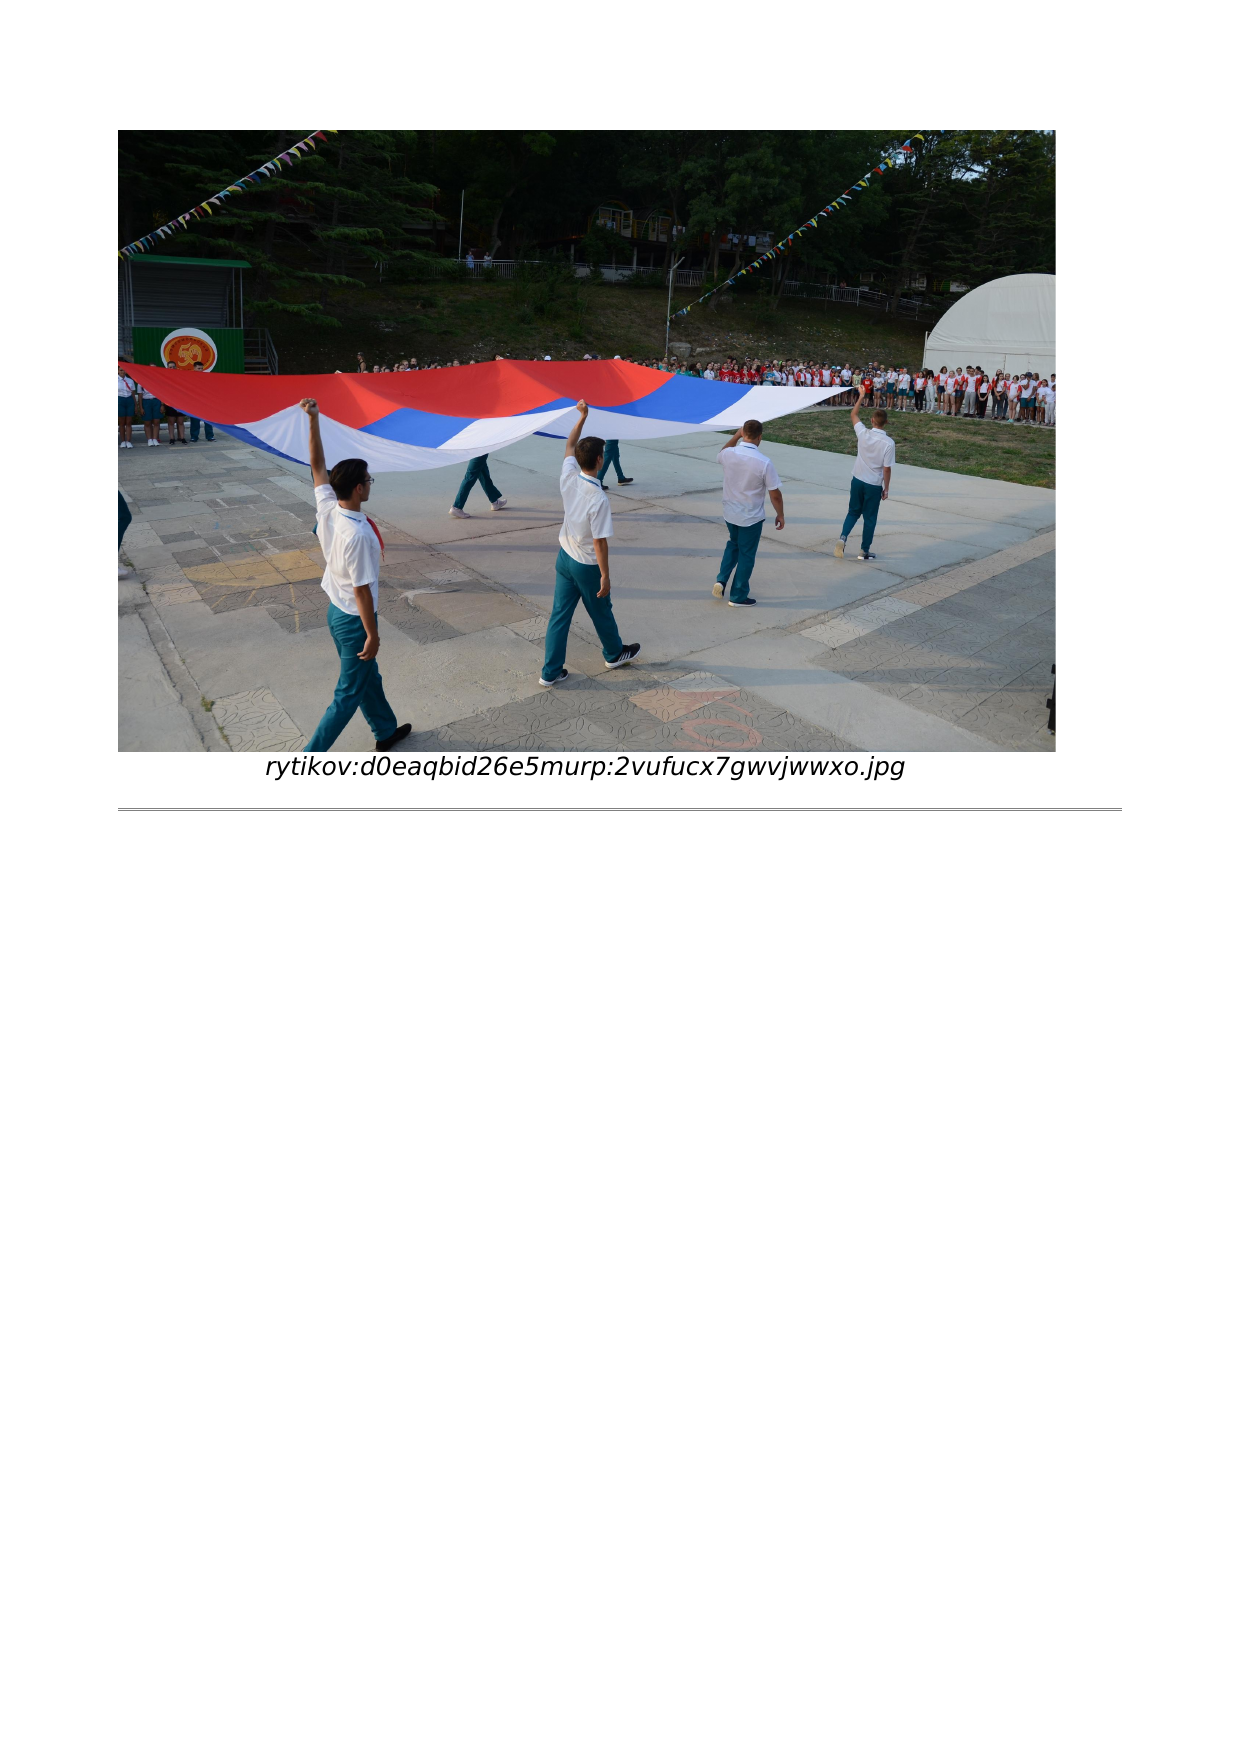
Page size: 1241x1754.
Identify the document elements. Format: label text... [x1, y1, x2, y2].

picture [349, 671, 357, 687]
text rytikov:d0eaqbid26e5murp:2vufucx7gwvjwwxo.jpg [118, 752, 1056, 781]
picture [118, 130, 1056, 752]
